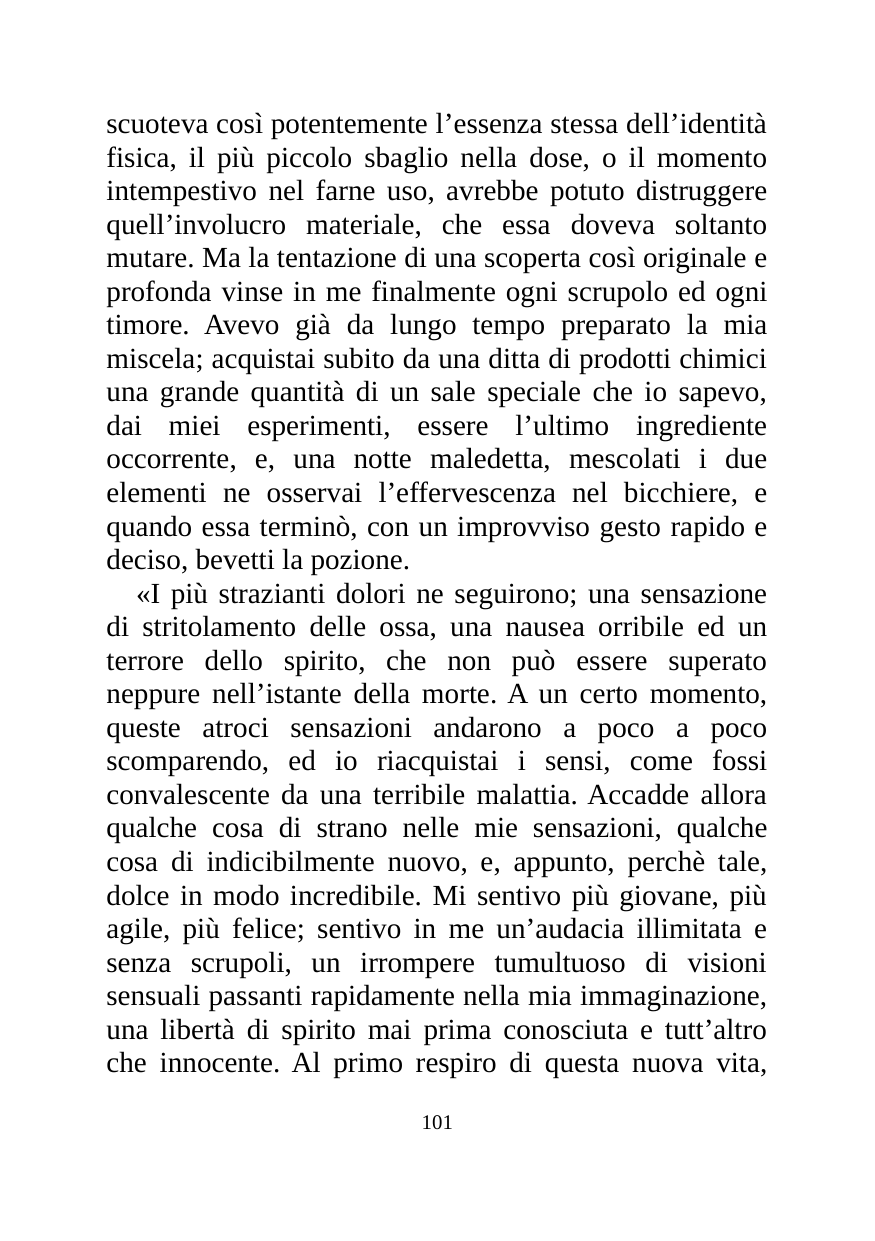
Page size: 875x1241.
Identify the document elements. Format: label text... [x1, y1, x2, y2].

text «I più strazianti dolori ne seguirono; una sensazione di stritolamento delle ossa, una nausea orribile ed un terrore dello spirito, che non può essere superato neppure nell’istante della morte. A un certo momento, queste atroci sensazioni andarono a poco a poco scomparendo, ed io riacquistai i sensi, come fossi convalescente da una terribile malattia. Accadde allora qualche cosa di strano nelle mie sensazioni, qualche cosa di indicibilmente nuovo, e, appunto, perchè tale, dolce in modo incredibile. Mi sentivo più giovane, più agile, più felice; sentivo in me un’audacia illimitata e senza scrupoli, un irrompere tumultuoso di visioni sensuali passanti rapidamente nella mia immaginazione, una libertà di spirito mai prima conosciuta e tutt’altro che innocente. Al primo respiro di questa nuova vita, [106, 576, 768, 1079]
text scuoteva così potentemente l’essenza stessa dell’identità fisica, il più piccolo sbaglio nella dose, o il momento intempestivo nel farne uso, avrebbe potuto distruggere quell’involucro materiale, che essa doveva soltanto mutare. Ma la tentazione di una scoperta così originale e profonda vinse in me finalmente ogni scrupolo ed ogni timore. Avevo già da lungo tempo preparato la mia miscela; acquistai subito da una ditta di prodotti chimici una grande quantità di un sale speciale che io sapevo, dai miei esperimenti, essere l’ultimo ingrediente occorrente, e, una notte maledetta, mescolati i due elementi ne osservai l’effervescenza nel bicchiere, e quando essa terminò, con un improvviso gesto rapido e deciso, bevetti la pozione. [106, 106, 768, 576]
